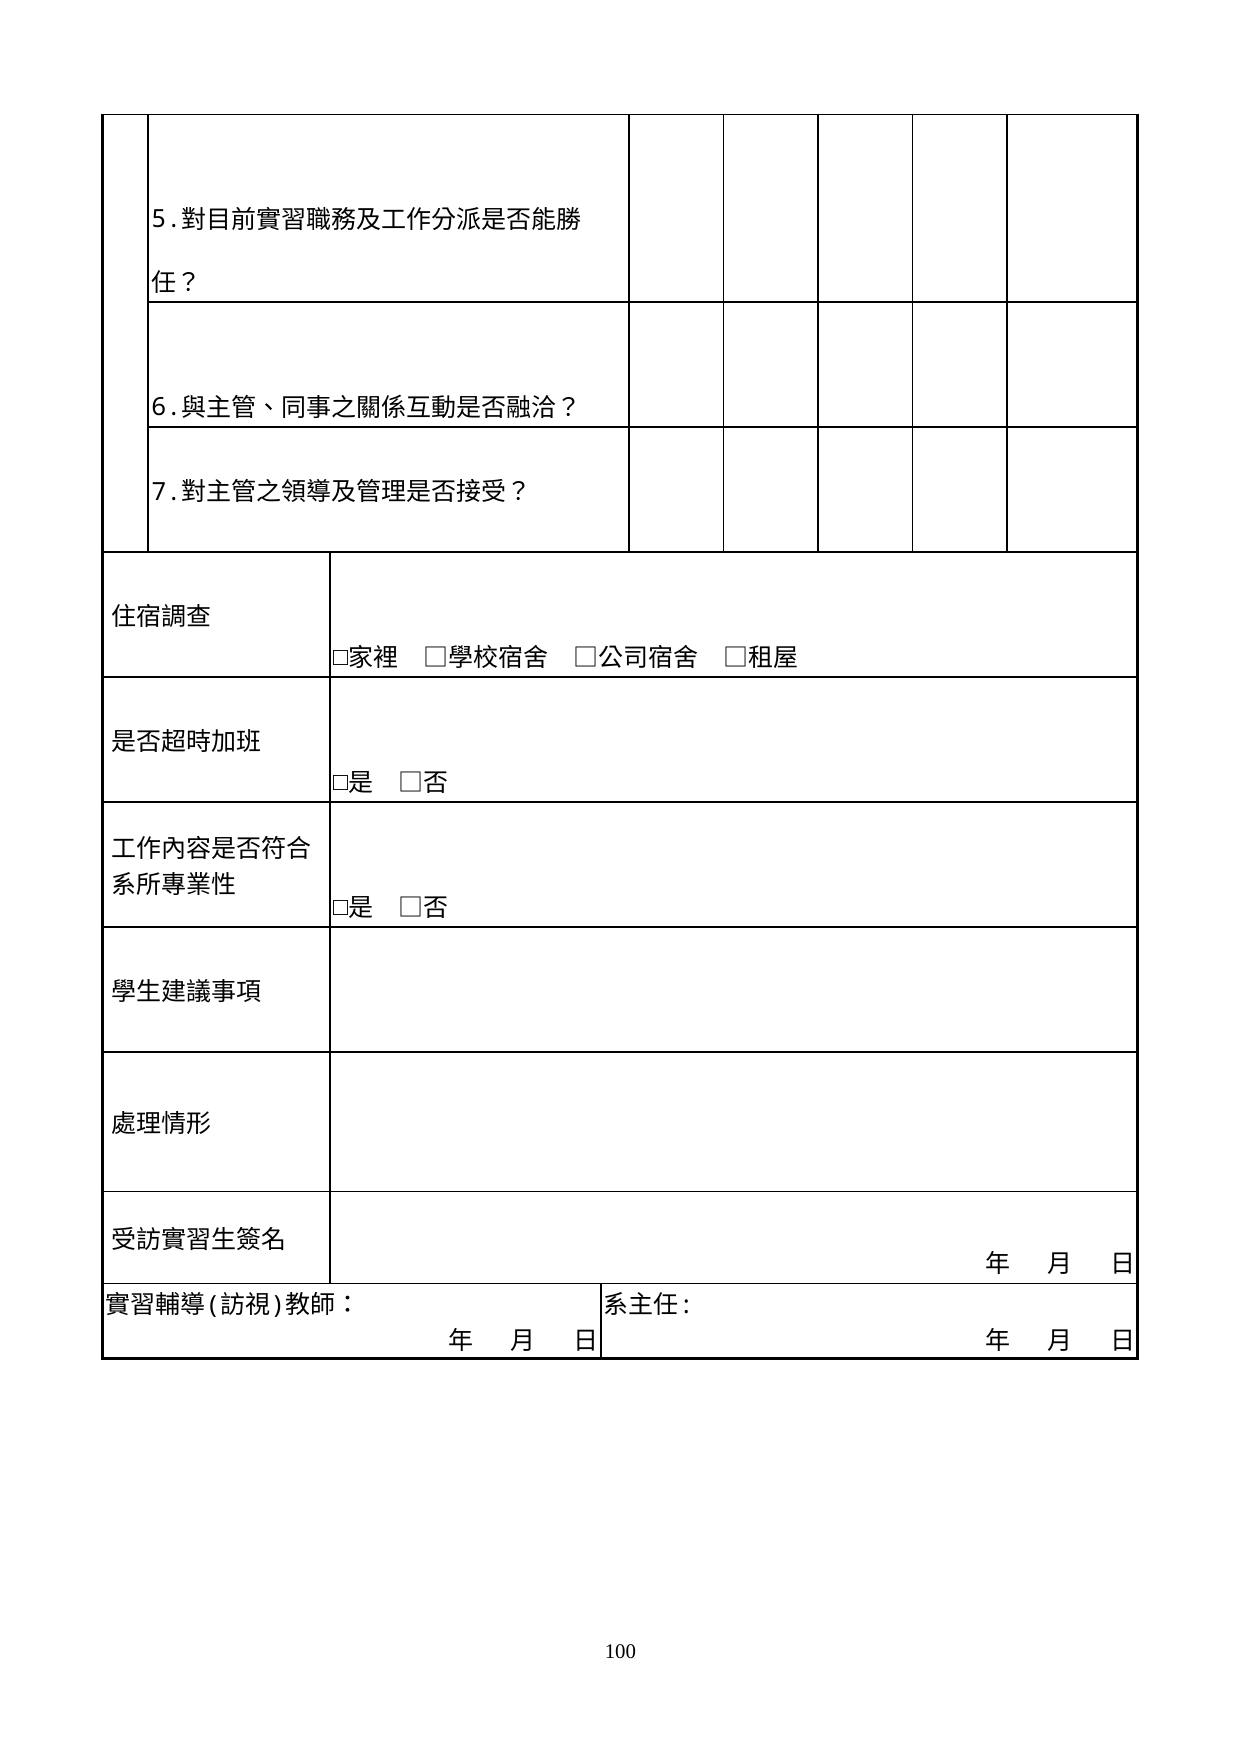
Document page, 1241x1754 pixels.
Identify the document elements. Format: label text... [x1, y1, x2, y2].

table_cell □是 □否 [331, 678, 1136, 801]
table_cell 處理情形 [104, 1053, 329, 1191]
table_cell 7.對主管之領導及管理是否接受？ [149, 428, 628, 551]
table_cell [331, 1053, 1136, 1191]
table_cell 是否超時加班 [104, 678, 329, 801]
table_cell [913, 303, 1006, 426]
table_cell □家裡 □學校宿舍 □公司宿舍 □租屋 [331, 553, 1136, 676]
table_cell 學生建議事項 [104, 928, 329, 1051]
table_cell [1008, 428, 1136, 551]
table_cell [1008, 303, 1136, 426]
table_cell [819, 428, 912, 551]
table_cell [630, 115, 723, 301]
table_cell 實習輔導(訪視)教師： 年 月 日 [104, 1284, 600, 1357]
table_cell 6.與主管、同事之關係互動是否融洽？ [149, 303, 628, 426]
table_cell [819, 303, 912, 426]
table_cell □是 □否 [331, 803, 1136, 926]
table_cell 年 月 日 [331, 1192, 1136, 1283]
table_cell 受訪實習生簽名 [104, 1192, 329, 1283]
table_cell [724, 115, 817, 301]
table_cell [331, 928, 1136, 1051]
table_cell [913, 428, 1006, 551]
table_cell [104, 115, 147, 551]
table_cell [819, 115, 912, 301]
table_cell 系主任: 年 月 日 [602, 1284, 1136, 1357]
table_cell 住宿調查 [104, 553, 329, 676]
table_cell [630, 428, 723, 551]
table_cell [724, 428, 817, 551]
table_cell 工作內容是否符合系所專業性 [104, 803, 329, 926]
table_cell [630, 303, 723, 426]
table_cell [913, 115, 1006, 301]
table_cell [724, 303, 817, 426]
table_cell [1008, 115, 1136, 301]
table_cell 5.對目前實習職務及工作分派是否能勝任？ [149, 115, 628, 301]
